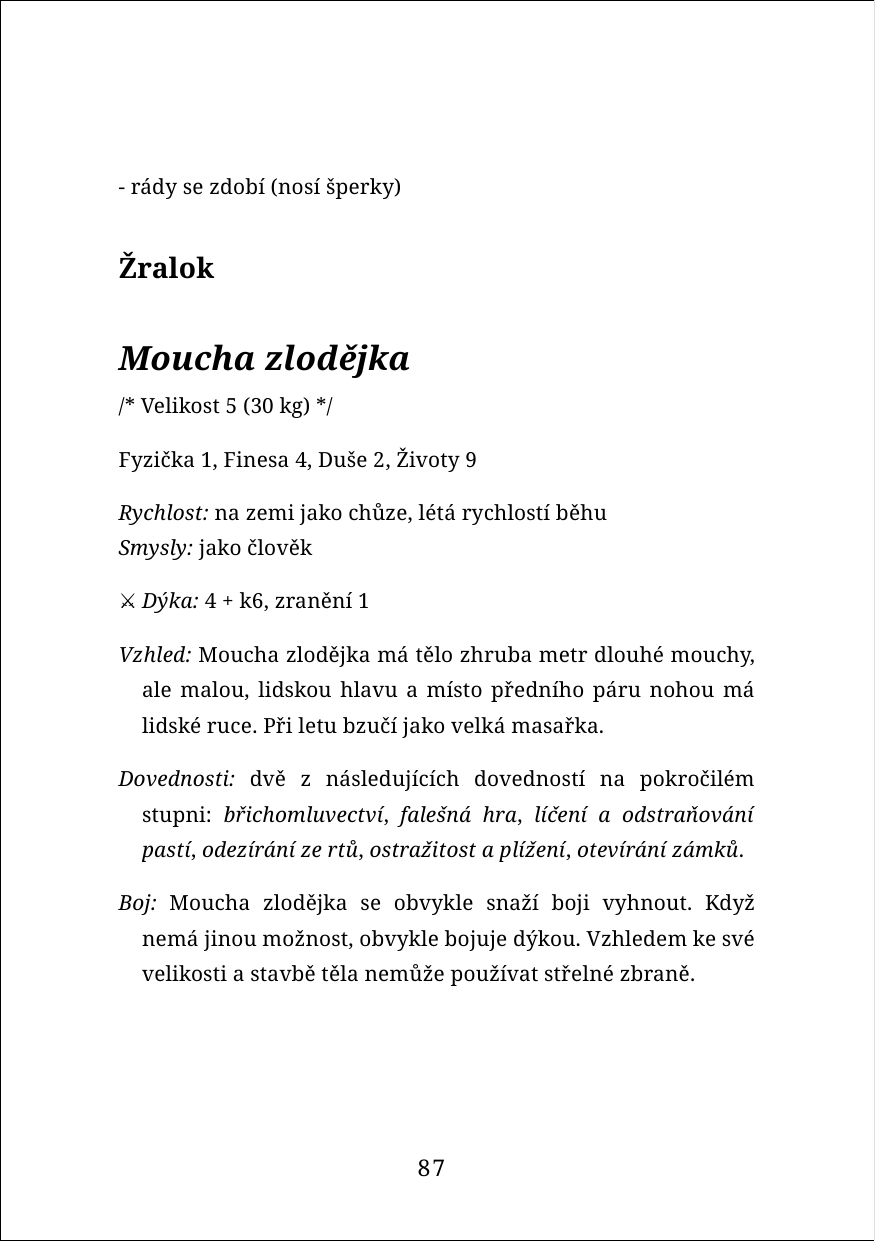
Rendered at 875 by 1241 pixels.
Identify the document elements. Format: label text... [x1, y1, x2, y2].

text Fyzička 1, Finesa 4, Duše 2, Životy 9 [118, 445, 756, 473]
text - rády se zdobí (nosí šperky) [118, 172, 756, 200]
text Rychlost: na zemi jako chůze, létá rychlostí běhu [118, 498, 756, 526]
text ⚔ Dýka: 4 + k6, zranění 1 [118, 587, 756, 615]
text Vzhled: Moucha zlodějka má tělo zhruba metr dlouhé mouchy, ale malou, lidskou hlavu a místo předního páru nohou má lidské ruce. Při letu bzučí jako velká masařka. [118, 640, 756, 739]
text /* Velikost 5 (30 kg) */ [118, 391, 756, 420]
subtitle Moucha zlodějka [118, 334, 756, 380]
subtitle Žralok [118, 249, 756, 287]
text Boj: Moucha zlodějka se obvykle snaží boji vyhnout. Když nemá jinou možnost, obvykle bojuje dýkou. Vzhledem ke své velikosti a stavbě těla nemůže používat střelné zbraně. [118, 888, 756, 988]
text Dovednosti: dvě z následujících dovedností na pokročilém stupni: břichomluvectví, falešná hra, líčení a odstraňování pastí, odezírání ze rtů, ostražitost a plížení, otevírání zámků. [118, 764, 756, 864]
text Smysly: jako člověk [118, 533, 756, 562]
